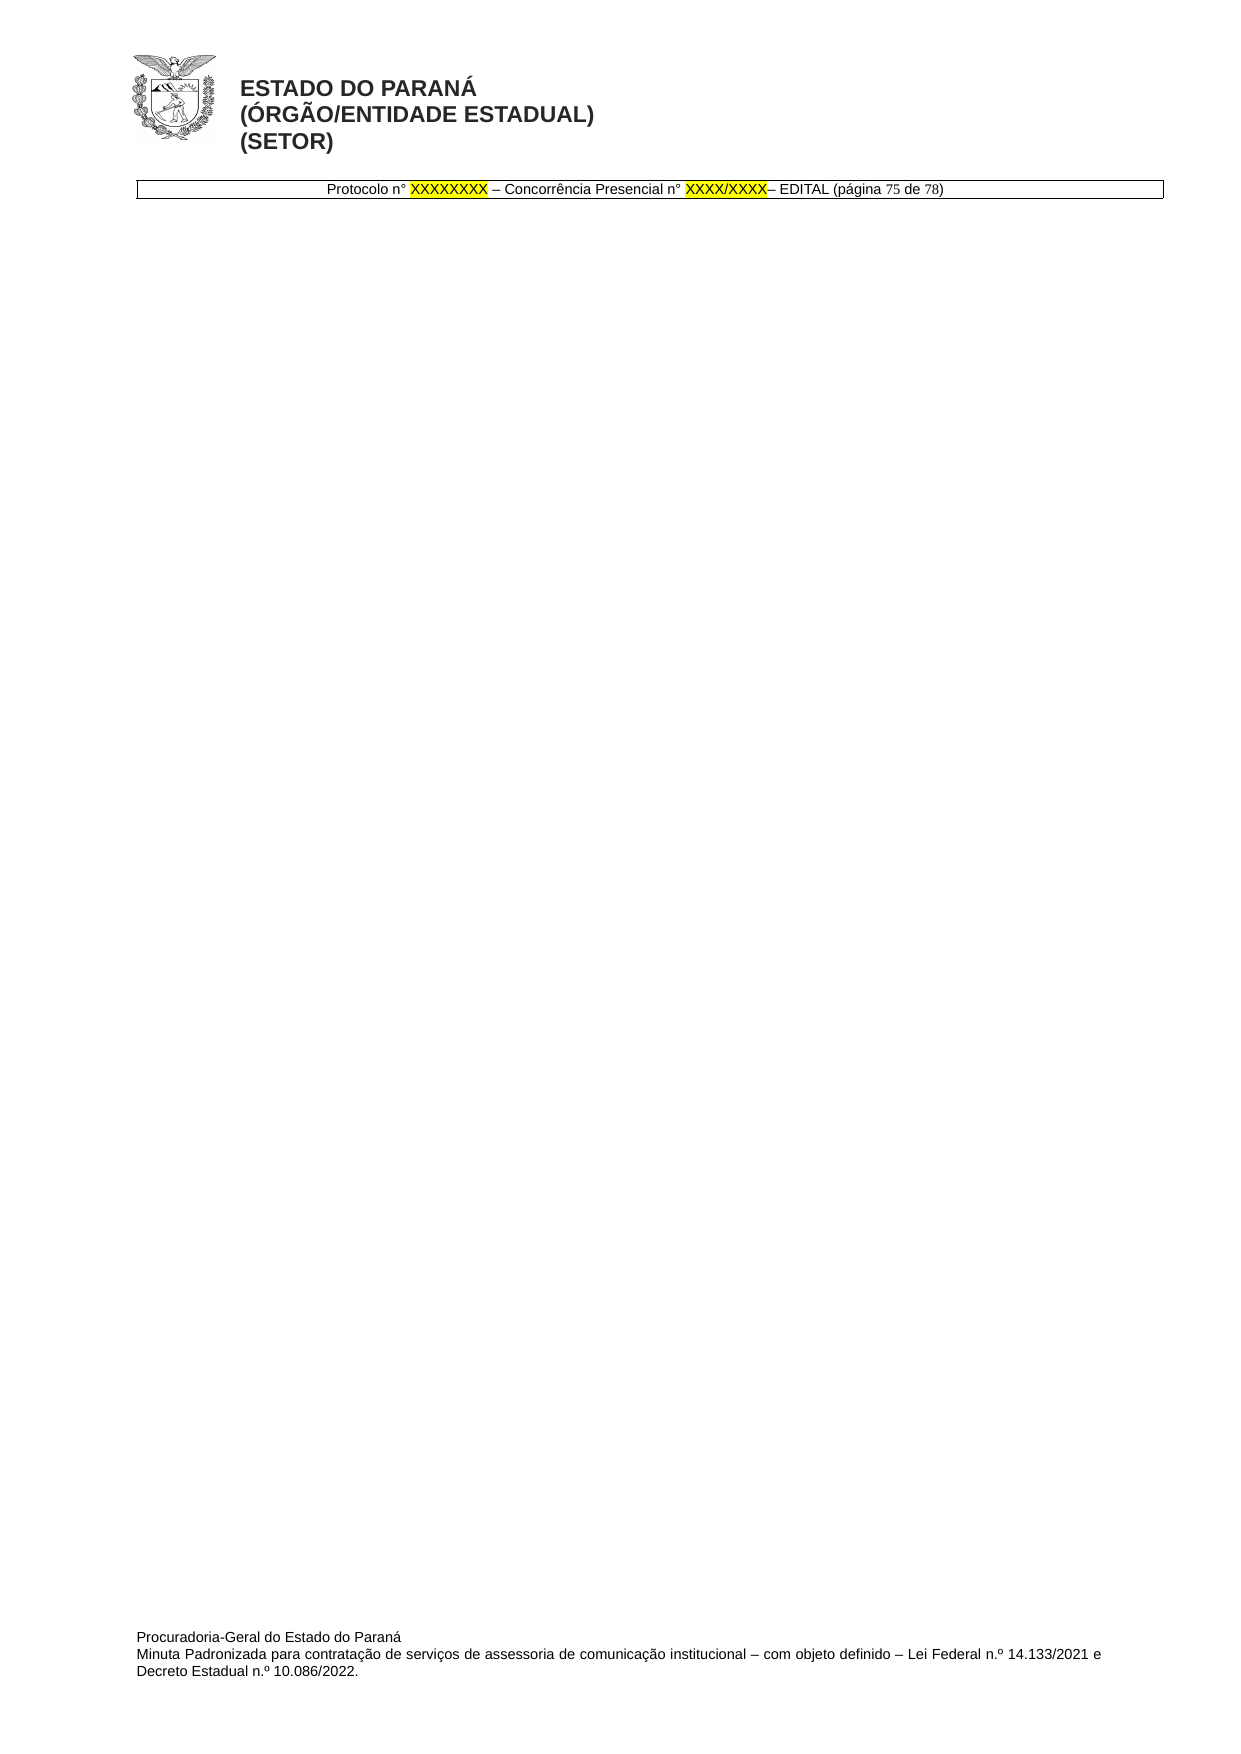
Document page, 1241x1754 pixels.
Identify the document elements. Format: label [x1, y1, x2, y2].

picture [131, 54, 218, 141]
